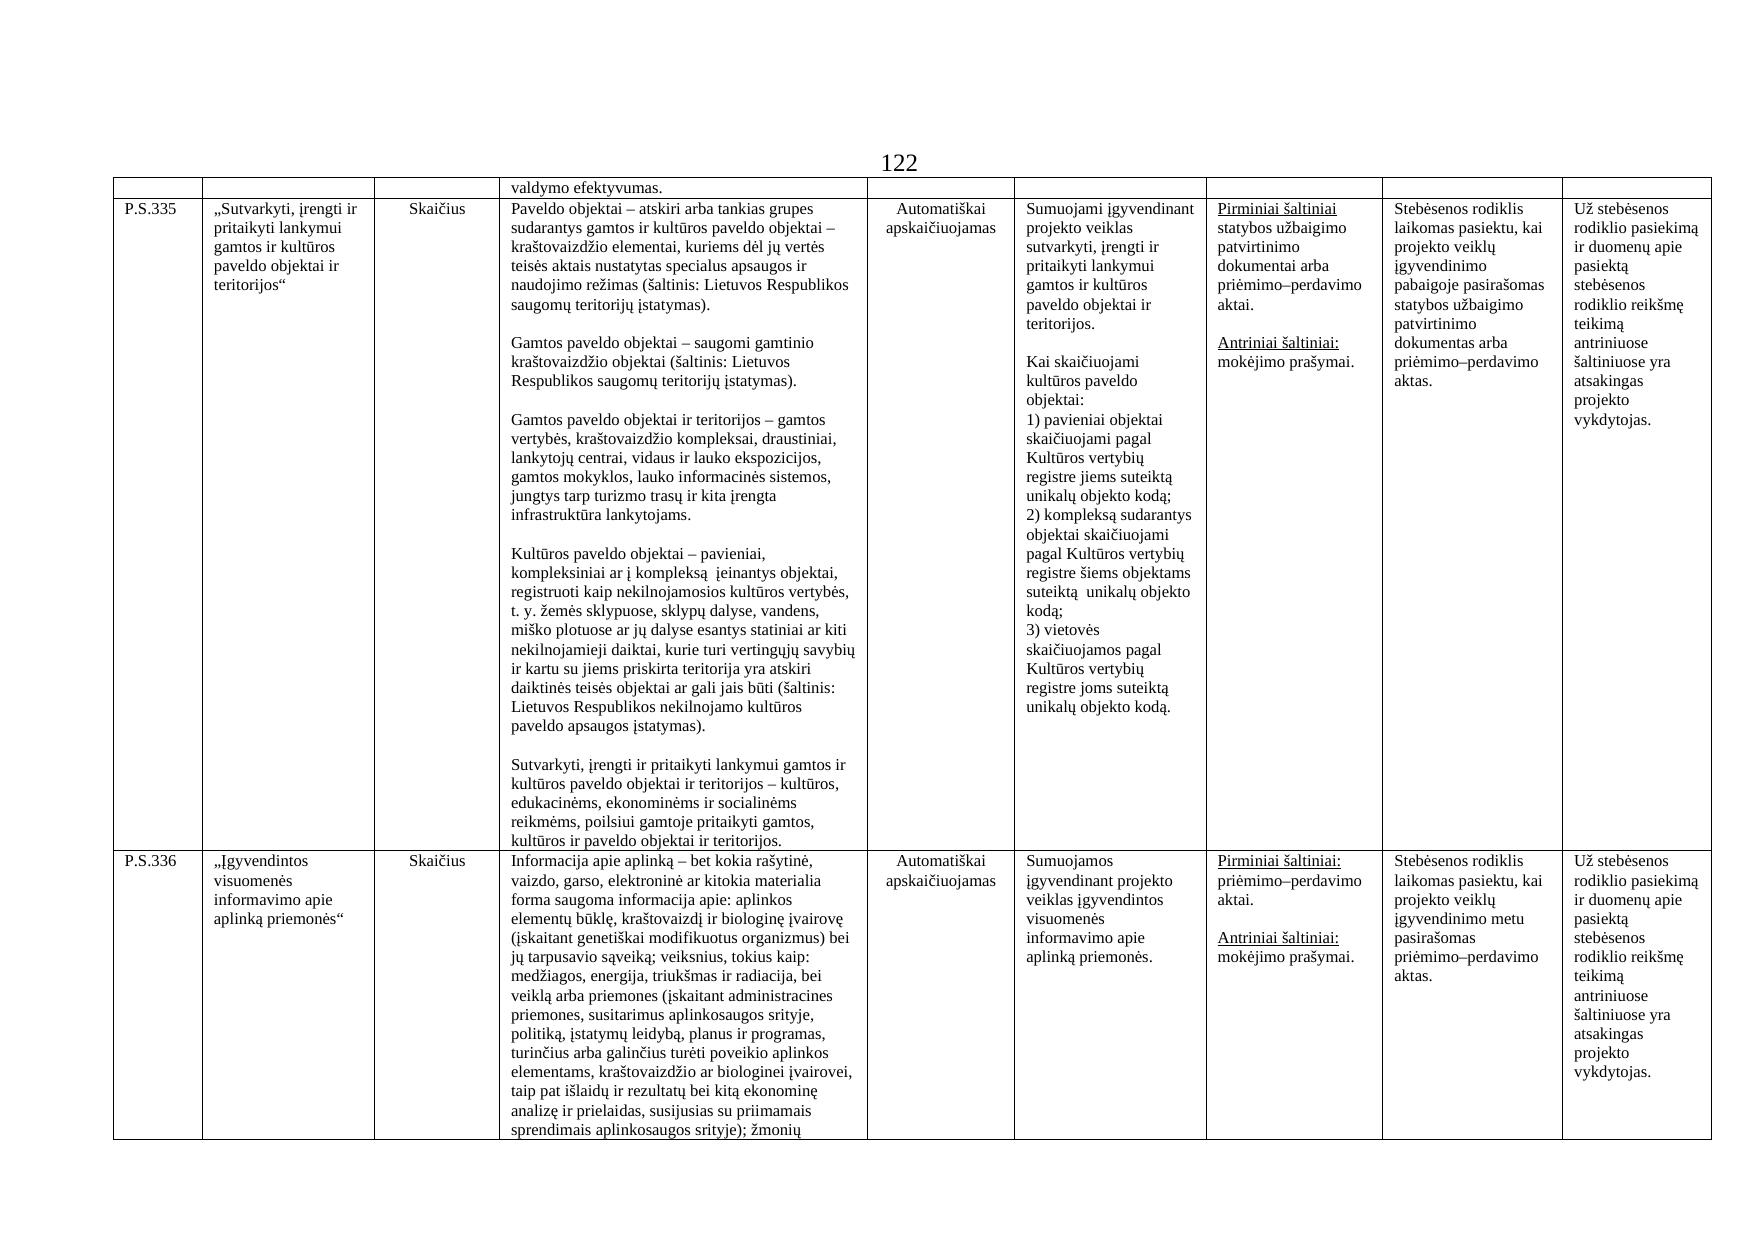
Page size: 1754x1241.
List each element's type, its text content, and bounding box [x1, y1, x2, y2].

table_cell Už stebėsenos rodiklio pasiekimą ir duomenų apie pasiektą stebėsenos rodiklio reikšmę teikimą antriniuose šaltiniuose yra atsakingas projekto vykdytojas. [1563, 199, 1711, 850]
table_cell valdymo efektyvumas. [500, 178, 867, 197]
table_cell [375, 178, 499, 197]
table_cell P.S.336 [114, 851, 202, 1139]
table_cell [203, 178, 374, 197]
table_cell [1015, 178, 1206, 197]
table_cell Automatiškai apskaičiuojamas [868, 199, 1014, 850]
table_cell [1383, 178, 1562, 197]
table_cell „Sutvarkyti, įrengti ir pritaikyti lankymui gamtos ir kultūros paveldo objektai ir teritorijos“ [203, 199, 374, 850]
table_cell Sumuojami įgyvendinant projekto veiklas sutvarkyti, įrengti ir pritaikyti lankymui gamtos ir kultūros paveldo objektai ir teritorijos. Kai skaičiuojami kultūros paveldo objektai: 1) pavieniai objektai skaičiuojami pagal Kultūros vertybių registre jiems suteiktą unikalų objekto kodą; 2) kompleksą sudarantys objektai skaičiuojami pagal Kultūros vertybių registre šiems objektams suteiktą unikalų objekto kodą; 3) vietovės skaičiuojamos pagal Kultūros vertybių registre joms suteiktą unikalų objekto kodą. [1015, 199, 1206, 850]
table_cell Paveldo objektai – atskiri arba tankias grupes sudarantys gamtos ir kultūros paveldo objektai – kraštovaizdžio elementai, kuriems dėl jų vertės teisės aktais nustatytas specialus apsaugos ir naudojimo režimas (šaltinis: Lietuvos Respublikos saugomų teritorijų įstatymas). Gamtos paveldo objektai – saugomi gamtinio kraštovaizdžio objektai (šaltinis: Lietuvos Respublikos saugomų teritorijų įstatymas). Gamtos paveldo objektai ir teritorijos – gamtos vertybės, kraštovaizdžio kompleksai, draustiniai, lankytojų centrai, vidaus ir lauko ekspozicijos, gamtos mokyklos, lauko informacinės sistemos, jungtys tarp turizmo trasų ir kita įrengta infrastruktūra lankytojams. Kultūros paveldo objektai – pavieniai, kompleksiniai ar į kompleksą įeinantys objektai, registruoti kaip nekilnojamosios kultūros vertybės, t. y. žemės sklypuose, sklypų dalyse, vandens, miško plotuose ar jų dalyse esantys statiniai ar kiti nekilnojamieji daiktai, kurie turi vertingųjų savybių ir kartu su jiems priskirta teritorija yra atskiri daiktinės teisės objektai ar gali jais būti (šaltinis: Lietuvos Respublikos nekilnojamo kultūros paveldo apsaugos įstatymas). Sutvarkyti, įrengti ir pritaikyti lankymui gamtos ir kultūros paveldo objektai ir teritorijos – kultūros, edukacinėms, ekonominėms ir socialinėms reikmėms, poilsiui gamtoje pritaikyti gamtos, kultūros ir paveldo objektai ir teritorijos. [500, 199, 867, 850]
table_cell „Įgyvendintos visuomenės informavimo apie aplinką priemonės“ [203, 851, 374, 1139]
table_cell Informacija apie aplinką – bet kokia rašytinė, vaizdo, garso, elektroninė ar kitokia materialia forma saugoma informacija apie: aplinkos elementų būklę, kraštovaizdį ir biologinę įvairovę (įskaitant genetiškai modifikuotus organizmus) bei jų tarpusavio sąveiką; veiksnius, tokius kaip: medžiagos, energija, triukšmas ir radiacija, bei veiklą arba priemones (įskaitant administracines priemones, susitarimus aplinkosaugos srityje, politiką, įstatymų leidybą, planus ir programas, turinčius arba galinčius turėti poveikio aplinkos elementams, kraštovaizdžio ar biologinei įvairovei, taip pat išlaidų ir rezultatų bei kitą ekonominę analizę ir prielaidas, susijusias su priimamais sprendimais aplinkosaugos srityje); žmonių [500, 851, 867, 1139]
table_cell Skaičius [375, 851, 499, 1139]
table_cell Automatiškai apskaičiuojamas [868, 851, 1014, 1139]
table_cell [114, 178, 202, 197]
table_cell Skaičius [375, 199, 499, 850]
table_cell [868, 178, 1014, 197]
table_cell Stebėsenos rodiklis laikomas pasiektu, kai projekto veiklų įgyvendinimo pabaigoje pasirašomas statybos užbaigimo patvirtinimo dokumentas arba priėmimo–perdavimo aktas. [1383, 199, 1562, 850]
table_cell [1207, 178, 1382, 197]
table_cell Pirminiai šaltiniai statybos užbaigimo patvirtinimo dokumentai arba priėmimo–perdavimo aktai. Antriniai šaltiniai: mokėjimo prašymai. [1207, 199, 1382, 850]
table_cell Už stebėsenos rodiklio pasiekimą ir duomenų apie pasiektą stebėsenos rodiklio reikšmę teikimą antriniuose šaltiniuose yra atsakingas projekto vykdytojas. [1563, 851, 1711, 1139]
table_cell Sumuojamos įgyvendinant projekto veiklas įgyvendintos visuomenės informavimo apie aplinką priemonės. [1015, 851, 1206, 1139]
table_cell P.S.335 [114, 199, 202, 850]
table_cell Pirminiai šaltiniai: priėmimo–perdavimo aktai. Antriniai šaltiniai: mokėjimo prašymai. [1207, 851, 1382, 1139]
table_cell Stebėsenos rodiklis laikomas pasiektu, kai projekto veiklų įgyvendinimo metu pasirašomas priėmimo–perdavimo aktas. [1383, 851, 1562, 1139]
